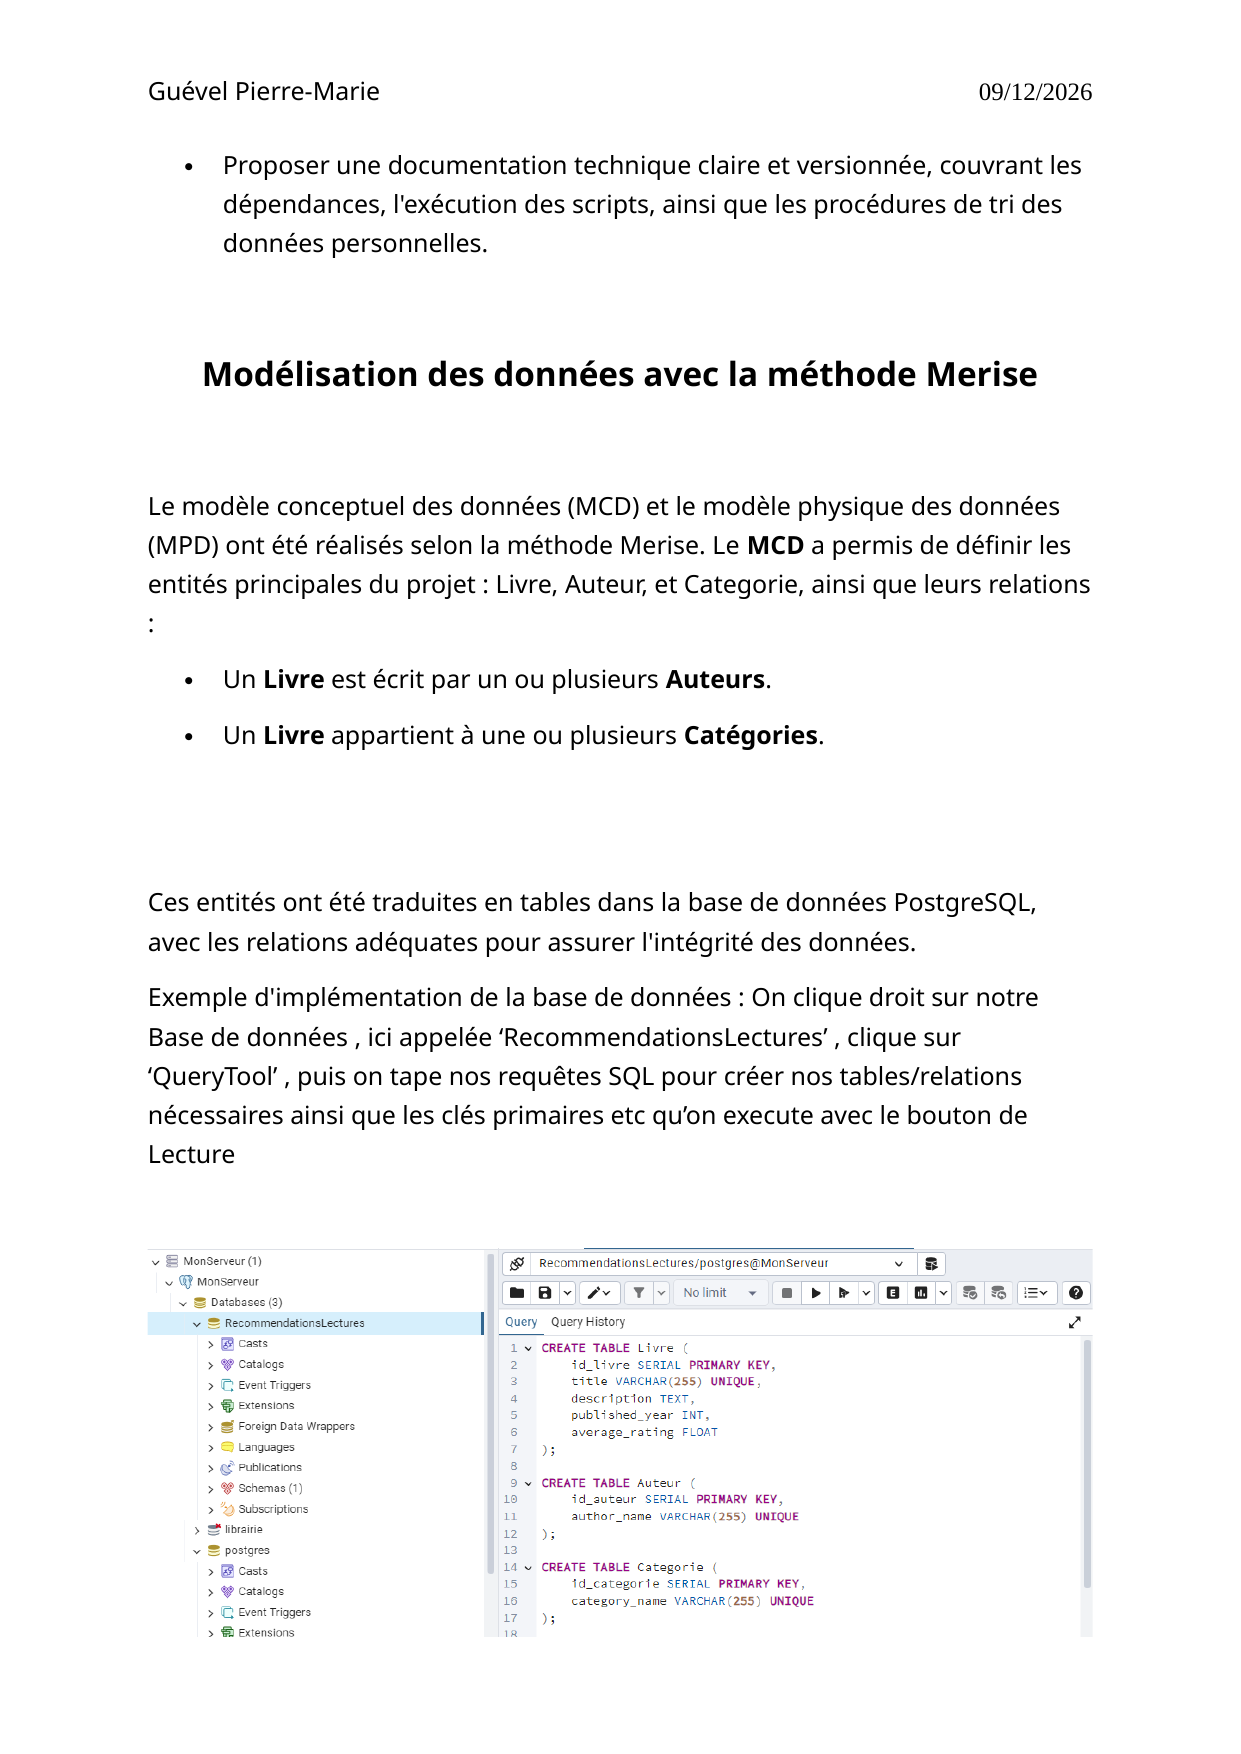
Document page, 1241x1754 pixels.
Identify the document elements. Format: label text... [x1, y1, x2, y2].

text Exemple d'implémentation de la base de données : On clique droit sur notre Base de données , ici appelée ‘RecommendationsLectures’ , clique sur ‘QueryTool’ , puis on tape nos requêtes SQL pour créer nos tables/relations nécessaires ainsi que les clés primaires etc qu’on execute avec le bouton de Lecture [148, 980, 1093, 1171]
list Un Livre appartient à une ou plusieurs Catégories. [185, 717, 1093, 752]
list Un Livre est écrit par un ou plusieurs Auteurs. [185, 662, 1093, 696]
text Ces entités ont été traduites en tables dans la base de données PostgreSQL, avec les relations adéquates pour assurer l'intégrité des données. [148, 885, 1093, 958]
list Proposer une documentation technique claire et versionnée, couvrant les dépendances, l'exécution des scripts, ainsi que les procédures de tri des données personnelles. [185, 148, 1093, 260]
text Modélisation des données avec la méthode Merise [148, 351, 1093, 396]
text Le modèle conceptuel des données (MCD) et le modèle physique des données (MPD) ont été réalisés selon la méthode Merise. Le MCD a permis de définir les entités principales du projet : Livre, Auteur, et Categorie, ainsi que leurs relations : [148, 488, 1093, 640]
